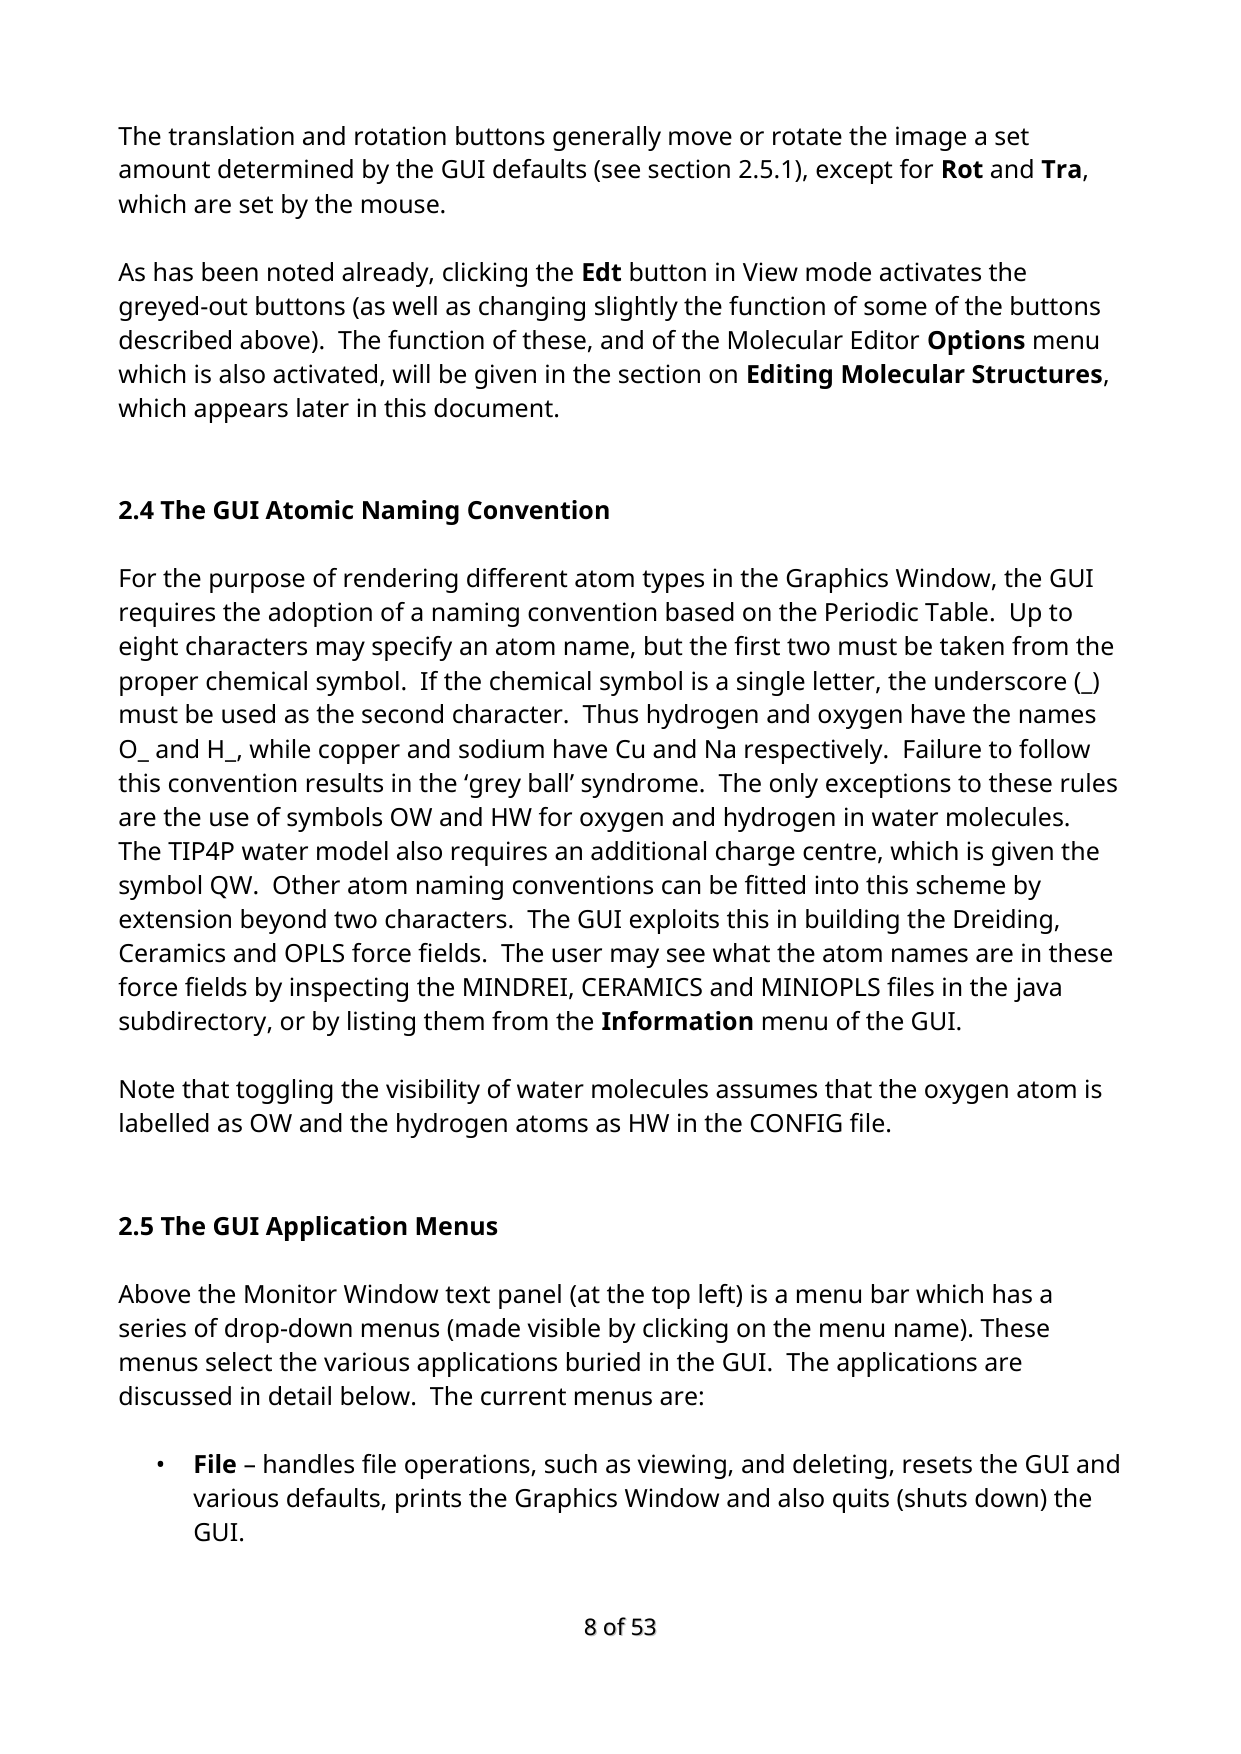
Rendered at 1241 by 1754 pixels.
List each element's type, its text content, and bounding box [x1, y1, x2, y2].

text 2.4 The GUI Atomic Naming Convention [118, 493, 1122, 527]
list File – handles file operations, such as viewing, and deleting, resets the GUI and various defaults, prints the Graphics Window and also quits (shuts down) the GUI. [156, 1447, 1122, 1549]
text As has been noted already, clicking the Edt button in View mode activates the greyed-out buttons (as well as changing slightly the function of some of the buttons described above). The function of these, and of the Molecular Editor Options menu which is also activated, will be given in the section on Editing Molecular Structures, which appears later in this document. [118, 254, 1122, 425]
text Note that toggling the visibility of water molecules assumes that the oxygen atom is labelled as OW and the hydrogen atoms as HW in the CONFIG file. [118, 1072, 1122, 1140]
text The translation and rotation buttons generally move or rotate the image a set amount determined by the GUI defaults (see section 2.5.1), except for Rot and Tra, which are set by the mouse. [118, 118, 1122, 220]
text Above the Monitor Window text panel (at the top left) is a menu bar which has a series of drop-down menus (made visible by clicking on the menu name). These menus select the various applications buried in the GUI. The applications are discussed in detail below. The current menus are: [118, 1276, 1122, 1412]
text For the purpose of rendering different atom types in the Graphics Window, the GUI requires the adoption of a naming convention based on the Periodic Table. Up to eight characters may specify an atom name, but the first two must be taken from the proper chemical symbol. If the chemical symbol is a single letter, the underscore (_) must be used as the second character. Thus hydrogen and oxygen have the names O_ and H_, while copper and sodium have Cu and Na respectively. Failure to follow this convention results in the ‘grey ball’ syndrome. The only exceptions to these rules are the use of symbols OW and HW for oxygen and hydrogen in water molecules. The TIP4P water model also requires an additional charge centre, which is given the symbol QW. Other atom naming conventions can be fitted into this scheme by extension beyond two characters. The GUI exploits this in building the Dreiding, Ceramics and OPLS force fields. The user may see what the atom names are in these force fields by inspecting the MINDREI, CERAMICS and MINIOPLS files in the java subdirectory, or by listing them from the Information menu of the GUI. [118, 561, 1122, 1038]
text 2.5 The GUI Application Menus [118, 1208, 1122, 1242]
